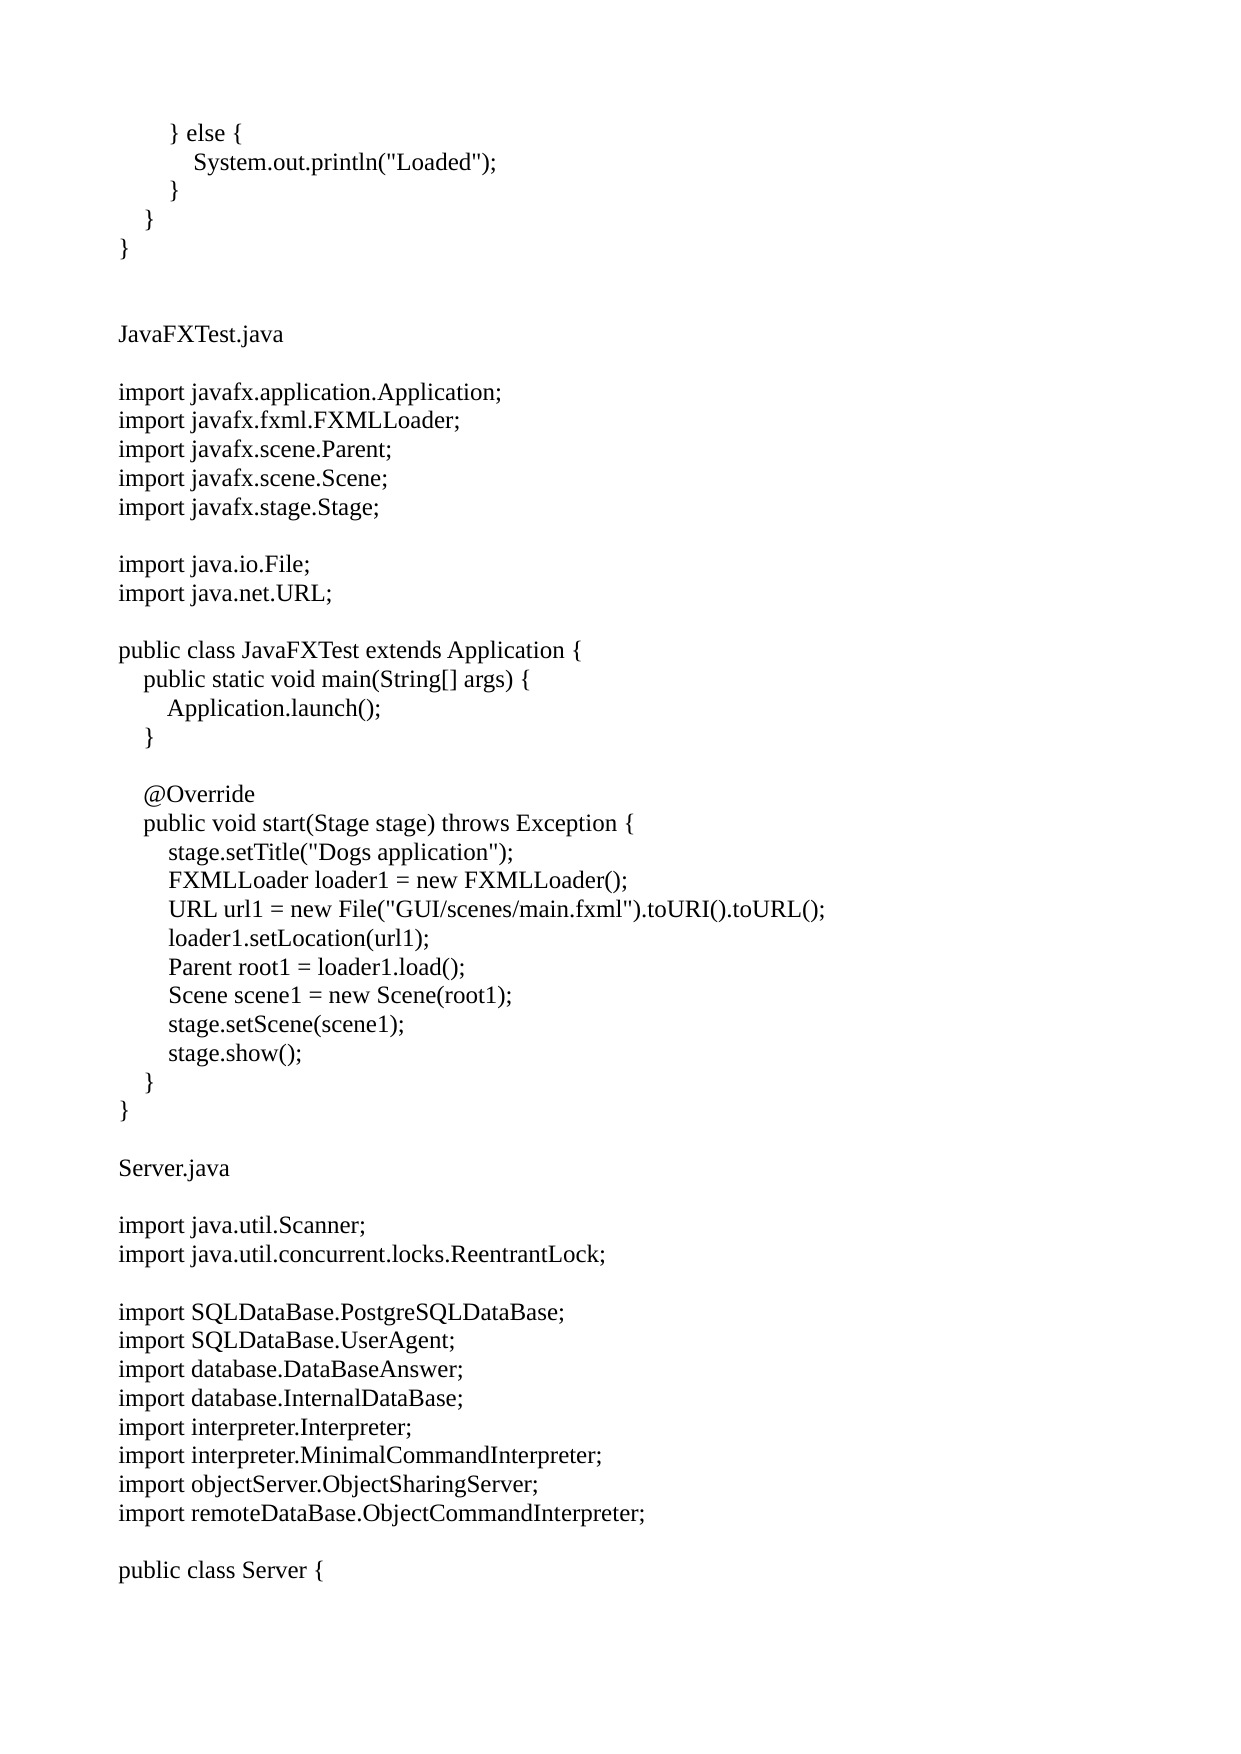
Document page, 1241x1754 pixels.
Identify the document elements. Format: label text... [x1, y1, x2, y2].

text public class Server { [118, 1556, 1122, 1584]
text import interpreter.Interpreter; [118, 1412, 1122, 1441]
text import SQLDataBase.PostgreSQLDataBase; [118, 1297, 1122, 1326]
text import java.io.File; [118, 549, 1122, 578]
text stage.show(); [118, 1038, 1122, 1067]
text import remoteDataBase.ObjectCommandInterpreter; [118, 1498, 1122, 1527]
text public class JavaFXTest extends Application { [118, 636, 1122, 664]
text Application.launch(); [118, 693, 1122, 722]
text stage.setScene(scene1); [118, 1009, 1122, 1038]
text public void start(Stage stage) throws Exception { [118, 808, 1122, 837]
text System.out.println("Loaded"); [118, 147, 1122, 176]
text import javafx.fxml.FXMLLoader; [118, 406, 1122, 434]
text import javafx.stage.Stage; [118, 492, 1122, 521]
text public static void main(String[] args) { [118, 664, 1122, 693]
text import java.util.Scanner; [118, 1211, 1122, 1239]
text loader1.setLocation(url1); [118, 923, 1122, 952]
text Parent root1 = loader1.load(); [118, 952, 1122, 981]
text FXMLLoader loader1 = new FXMLLoader(); [118, 866, 1122, 894]
text import javafx.application.Application; [118, 377, 1122, 406]
text } [118, 722, 1122, 751]
text } [118, 1067, 1122, 1096]
text import java.net.URL; [118, 578, 1122, 607]
text Scene scene1 = new Scene(root1); [118, 981, 1122, 1009]
text import javafx.scene.Scene; [118, 463, 1122, 492]
text stage.setTitle("Dogs application"); [118, 837, 1122, 866]
text JavaFXTest.java [118, 319, 1122, 348]
text } [118, 1096, 1122, 1124]
text } [118, 176, 1122, 204]
text import java.util.concurrent.locks.ReentrantLock; [118, 1239, 1122, 1268]
text import interpreter.MinimalCommandInterpreter; [118, 1441, 1122, 1469]
text } else { [118, 118, 1122, 147]
text @Override [118, 779, 1122, 808]
text } [118, 233, 1122, 262]
text import objectServer.ObjectSharingServer; [118, 1469, 1122, 1498]
text import javafx.scene.Parent; [118, 434, 1122, 463]
text import SQLDataBase.UserAgent; [118, 1326, 1122, 1354]
text URL url1 = new File("GUI/scenes/main.fxml").toURI().toURL(); [118, 894, 1122, 923]
text } [118, 204, 1122, 233]
text import database.DataBaseAnswer; [118, 1354, 1122, 1383]
text Server.java [118, 1153, 1122, 1182]
text import database.InternalDataBase; [118, 1383, 1122, 1412]
